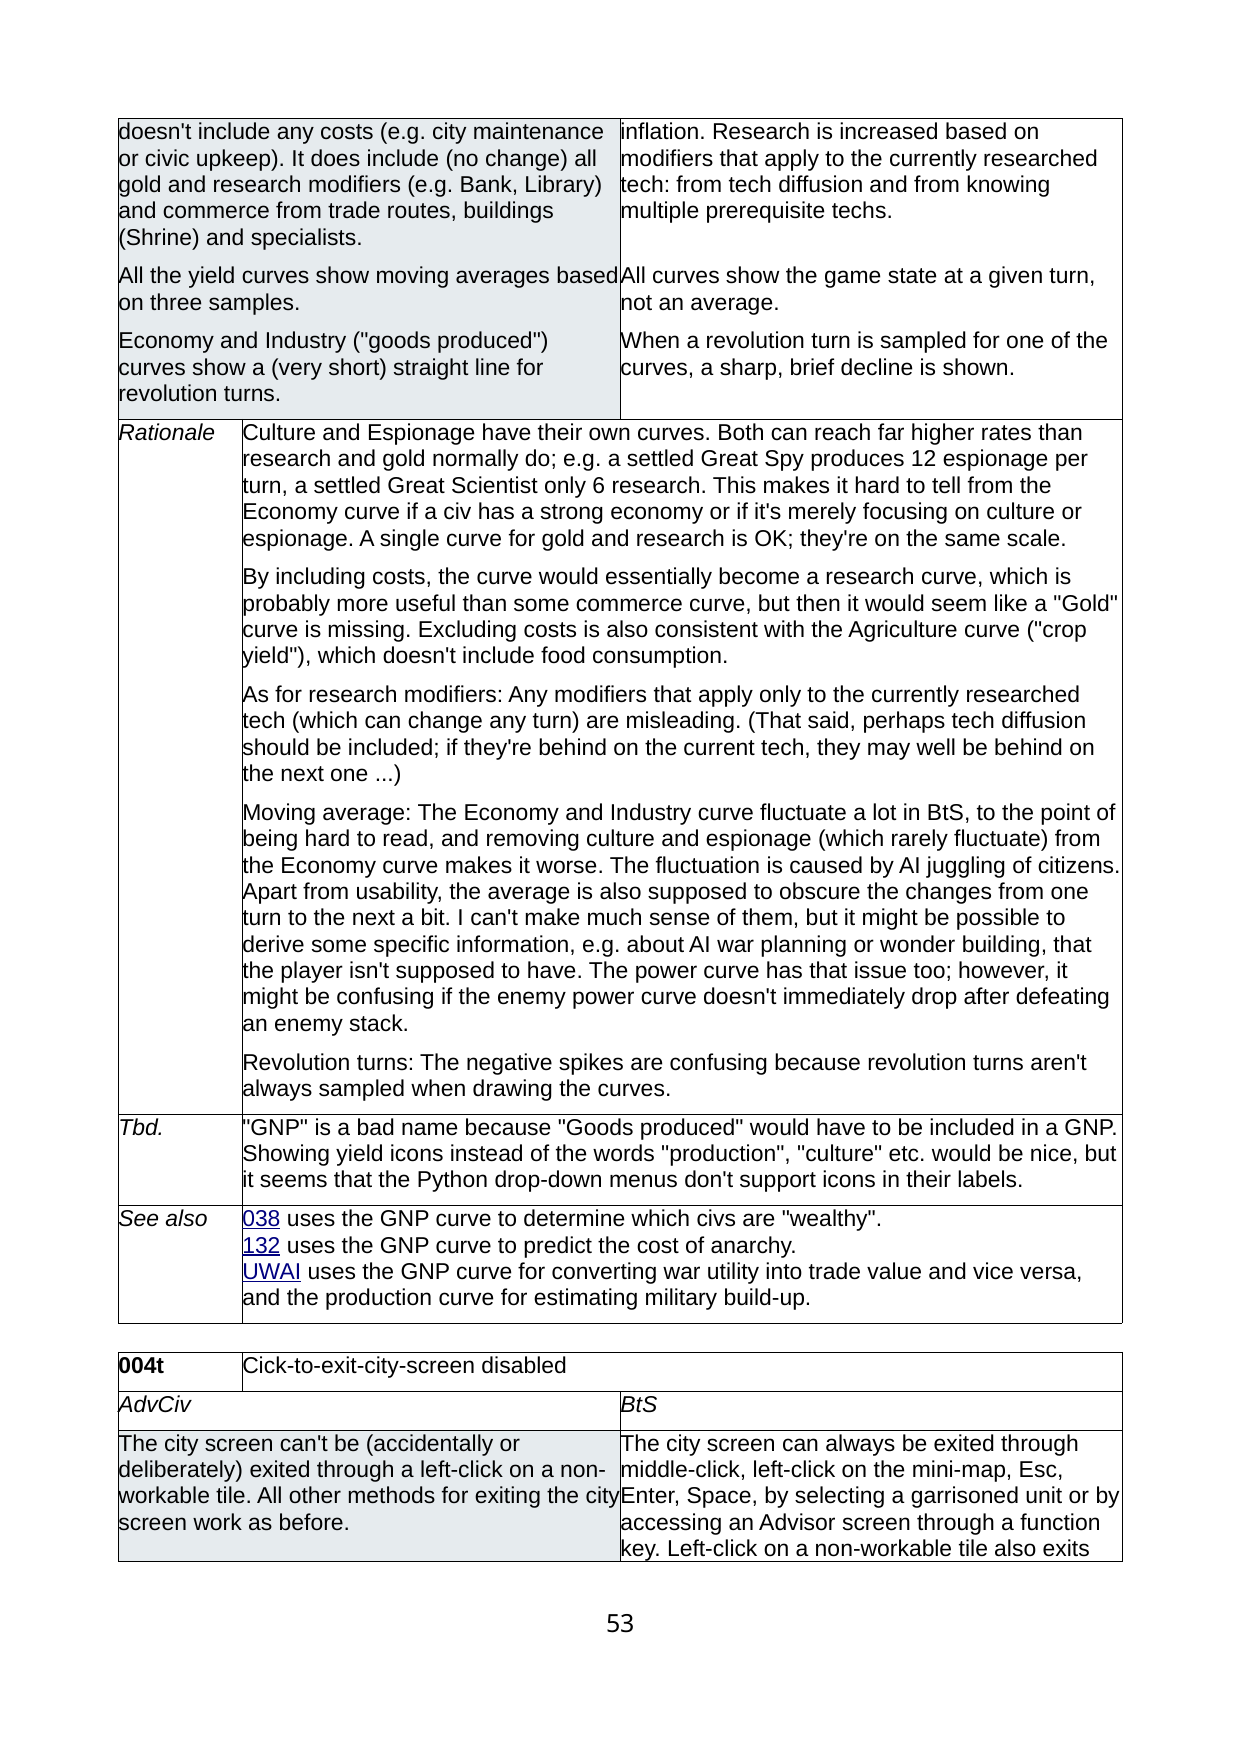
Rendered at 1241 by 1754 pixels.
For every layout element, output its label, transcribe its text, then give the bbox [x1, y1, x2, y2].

table_cell The city screen can't be (accidentally or deliberately) exited through a left-click on a non-workable tile. All other methods for exiting the city screen work as before. [119, 1431, 620, 1561]
table_cell Culture and Espionage have their own curves. Both can reach far higher rates than research and gold normally do; e.g. a settled Great Spy produces 12 espionage per turn, a settled Great Scientist only 6 research. This makes it hard to tell from the Economy curve if a civ has a strong economy or if it's merely focusing on culture or espionage. A single curve for gold and research is OK; they're on the same scale. By including costs, the curve would essentially become a research curve, which is probably more useful than some commerce curve, but then it would seem like a "Gold" curve is missing. Excluding costs is also consistent with the Agriculture curve ("crop yield"), which doesn't include food consumption. As for research modifiers: Any modifiers that apply only to the currently researched tech (which can change any turn) are misleading. (That said, perhaps tech diffusion should be included; if they're behind on the current tech, they may well be behind on the next one ...) Moving average: The Economy and Industry curve fluctuate a lot in BtS, to the point of being hard to read, and removing culture and espionage (which rarely fluctuate) from the Economy curve makes it worse. The fluctuation is caused by AI juggling of citizens. Apart from usability, the average is also supposed to obscure the changes from one turn to the next a bit. I can't make much sense of them, but it might be possible to derive some specific information, e.g. about AI war planning or wonder building, that the player isn't supposed to have. The power curve has that issue too; however, it might be confusing if the enemy power curve doesn't immediately drop after defeating an enemy stack. Revolution turns: The negative spikes are confusing because revolution turns aren't always sampled when drawing the curves. [243, 420, 1122, 1113]
table_header Cick-to-exit-city-screen disabled [243, 1353, 1122, 1391]
table_cell "GNP" is a bad name because "Goods produced" would have to be included in a GNP. Showing yield icons instead of the words "production", "culture" etc. would be nice, but it seems that the Python drop-down menus don't support icons in their labels. [243, 1115, 1122, 1205]
table_header 004t [119, 1353, 242, 1391]
table_cell Tbd. [119, 1115, 242, 1205]
table_cell Rationale [119, 420, 242, 1113]
table_cell doesn't include any costs (e.g. city maintenance or civic upkeep). It does include (no change) all gold and research modifiers (e.g. Bank, Library) and commerce from trade routes, buildings (Shrine) and specialists. All the yield curves show moving averages based on three samples. Economy and Industry ("goods produced") curves show a (very short) straight line for revolution turns. [119, 119, 620, 419]
table_cell BtS [621, 1392, 1122, 1429]
table_cell The city screen can always be exited through middle-click, left-click on the mini-map, Esc, Enter, Space, by selecting a garrisoned unit or by accessing an Advisor screen through a function key. Left-click on a non-workable tile also exits [621, 1431, 1122, 1561]
table_cell See also [119, 1206, 242, 1323]
table_cell AdvCiv [119, 1392, 620, 1429]
table_cell inflation. Research is increased based on modifiers that apply to the currently researched tech: from tech diffusion and from knowing multiple prerequisite techs. All curves show the game state at a given turn, not an average. When a revolution turn is sampled for one of the curves, a sharp, brief decline is shown. [621, 119, 1122, 419]
table_cell 038 uses the GNP curve to determine which civs are "wealthy". 132 uses the GNP curve to predict the cost of anarchy. UWAI uses the GNP curve for converting war utility into trade value and vice versa, and the production curve for estimating military build-up. [243, 1206, 1122, 1323]
